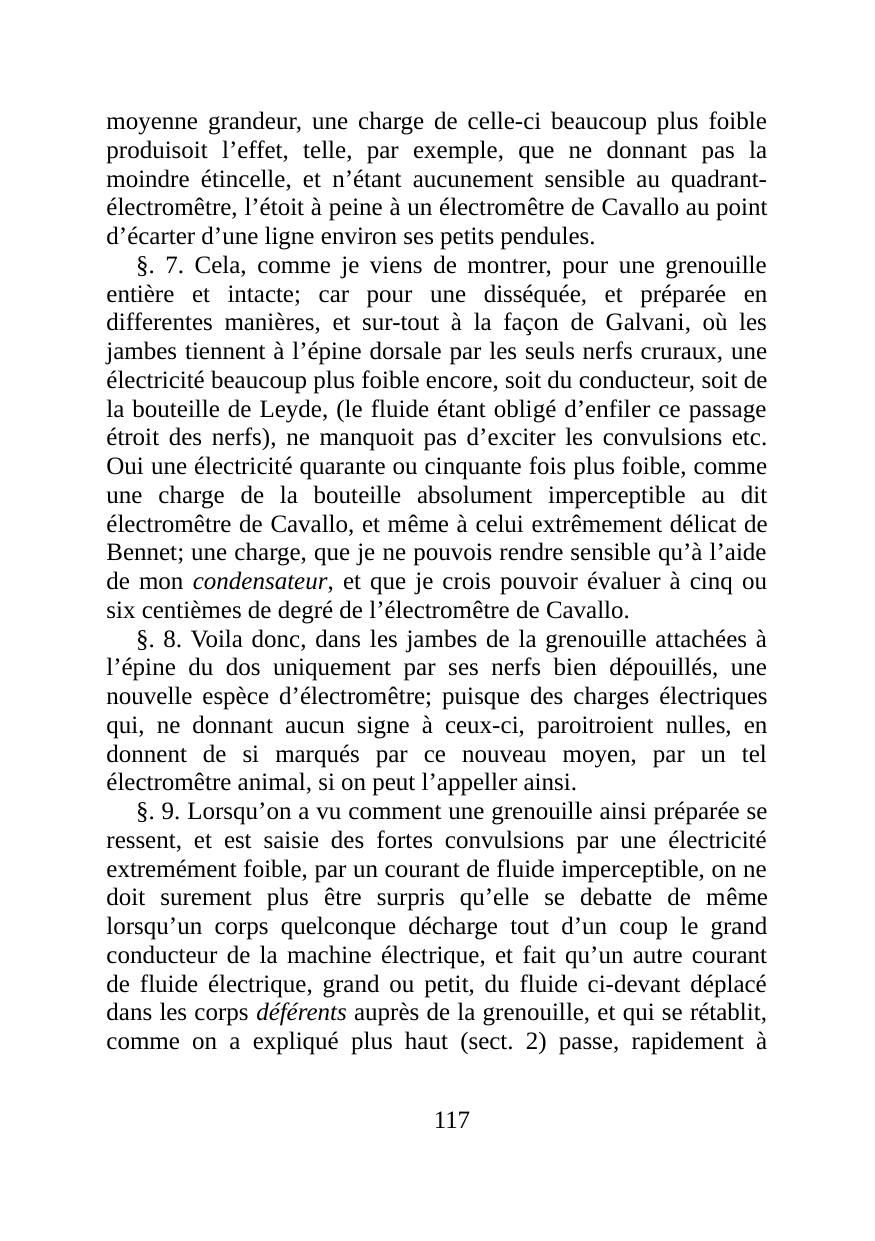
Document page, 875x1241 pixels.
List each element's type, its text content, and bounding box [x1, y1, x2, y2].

text §. 9. Lorsqu’on a vu comment une grenouille ainsi préparée se ressent, et est saisie des fortes convulsions par une électricité extremément foible, par un courant de fluide imperceptible, on ne doit surement plus être surpris qu’elle se debatte de même lorsqu’un corps quelconque décharge tout d’un coup le grand conducteur de la machine électrique, et fait qu’un autre courant de fluide électrique, grand ou petit, du fluide ci-devant déplacé dans les corps déférents auprès de la grenouille, et qui se rétablit, comme on a expliqué plus haut (sect. 2) passe, rapidement à [106, 796, 768, 1055]
text §. 7. Cela, comme je viens de montrer, pour une grenouille entière et intacte; car pour une disséquée, et préparée en differentes manières, et sur-tout à la façon de Galvani, où les jambes tiennent à l’épine dorsale par les seuls nerfs cruraux, une électricité beaucoup plus foible encore, soit du conducteur, soit de la bouteille de Leyde, (le fluide étant obligé d’enfiler ce passage étroit des nerfs), ne manquoit pas d’exciter les convulsions etc. Oui une électricité quarante ou cinquante fois plus foible, comme une charge de la bouteille absolument imperceptible au dit électromêtre de Cavallo, et même à celui extrêmement délicat de Bennet; une charge, que je ne pouvois rendre sensible qu’à l’aide de mon condensateur, et que je crois pouvoir évaluer à cinq ou six centièmes de degré de l’électromêtre de Cavallo. [106, 250, 768, 624]
text §. 8. Voila donc, dans les jambes de la grenouille attachées à l’épine du dos uniquement par ses nerfs bien dépouillés, une nouvelle espèce d’électromêtre; puisque des charges électriques qui, ne donnant aucun signe à ceux-ci, paroitroient nulles, en donnent de si marqués par ce nouveau moyen, par un tel électromêtre animal, si on peut l’appeller ainsi. [106, 624, 768, 796]
text moyenne grandeur, une charge de celle-ci beaucoup plus foible produisoit l’effet, telle, par exemple, que ne donnant pas la moindre étincelle, et n’étant aucunement sensible au quadrant-électromêtre, l’étoit à peine à un électromêtre de Cavallo au point d’écarter d’une ligne environ ses petits pendules. [106, 106, 768, 250]
